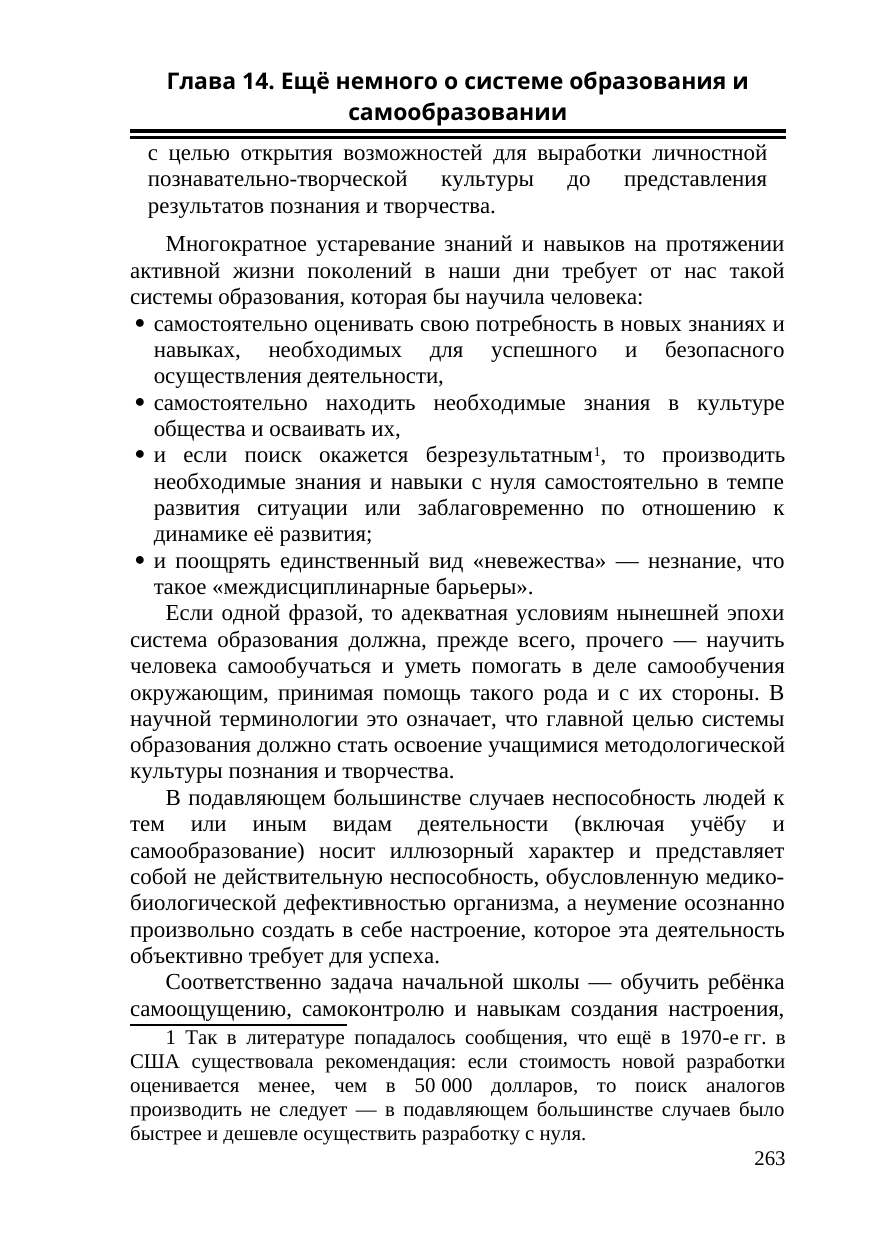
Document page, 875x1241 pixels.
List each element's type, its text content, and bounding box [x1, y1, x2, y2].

list и поощрять единственный вид «невежества» — незнание, что такое «междисциплинарные барьеры». [136, 547, 786, 599]
list самостоятельно оценивать свою потребность в новых знаниях и навыках, необходимых для успешного и безопасного осуществления деятельности, [136, 309, 786, 389]
text Многократное устаревание знаний и навыков на протяжении активной жизни поколений в наши дни требует от нас такой системы образования, которая бы научила человека: [130, 231, 786, 309]
list Так в литературе попадалось сообщения, что ещё в 1970‑е гг. в США существовала рекомендация: если стоимость новой разработки оценивается менее, чем в 50 000 долларов, то поиск аналогов производить не следует — в подавляющем большинстве случаев было быстрее и дешевле осуществить разработку с нуля. [130, 1025, 786, 1145]
text Соответственно задача начальной школы — обучить ребёнка самоощущению, самоконтролю и навыкам создания настроения, [130, 968, 786, 1021]
text В подавляющем большинстве случаев неспособность людей к тем или иным видам деятельности (включая учёбу и самообразование) носит иллюзорный характер и представляет собой не действительную неспособность, обусловленную медико-биологи­чес­кой дефективностью организма, а неумение осознанно произвольно создать в себе настроение, которое эта деятельность объективно требует для успеха. [130, 784, 786, 968]
list и если поиск окажется безрезультатным, то производить необходимые знания и навыки с нуля самостоятельно в темпе развития ситуации или заблаговременно по отношению к динамике её развития; [136, 441, 786, 547]
text с целью открытия возможностей для выработки личностной познавательно-творческой культуры до представления результатов познания и творчества. [148, 139, 768, 218]
list самостоятельно находить необходимые знания в культуре общества и осваивать их, [136, 389, 786, 441]
text Если одной фразой, то адекватная условиям нынешней эпохи система образования должна, прежде всего, прочего — научить человека самообучаться и уметь помогать в деле самообучения окружающим, принимая помощь такого рода и с их стороны. В научной терминологии это означает, что главной целью системы образования должно стать освоение учащимися методологической культуры познания и творчества. [130, 599, 786, 784]
